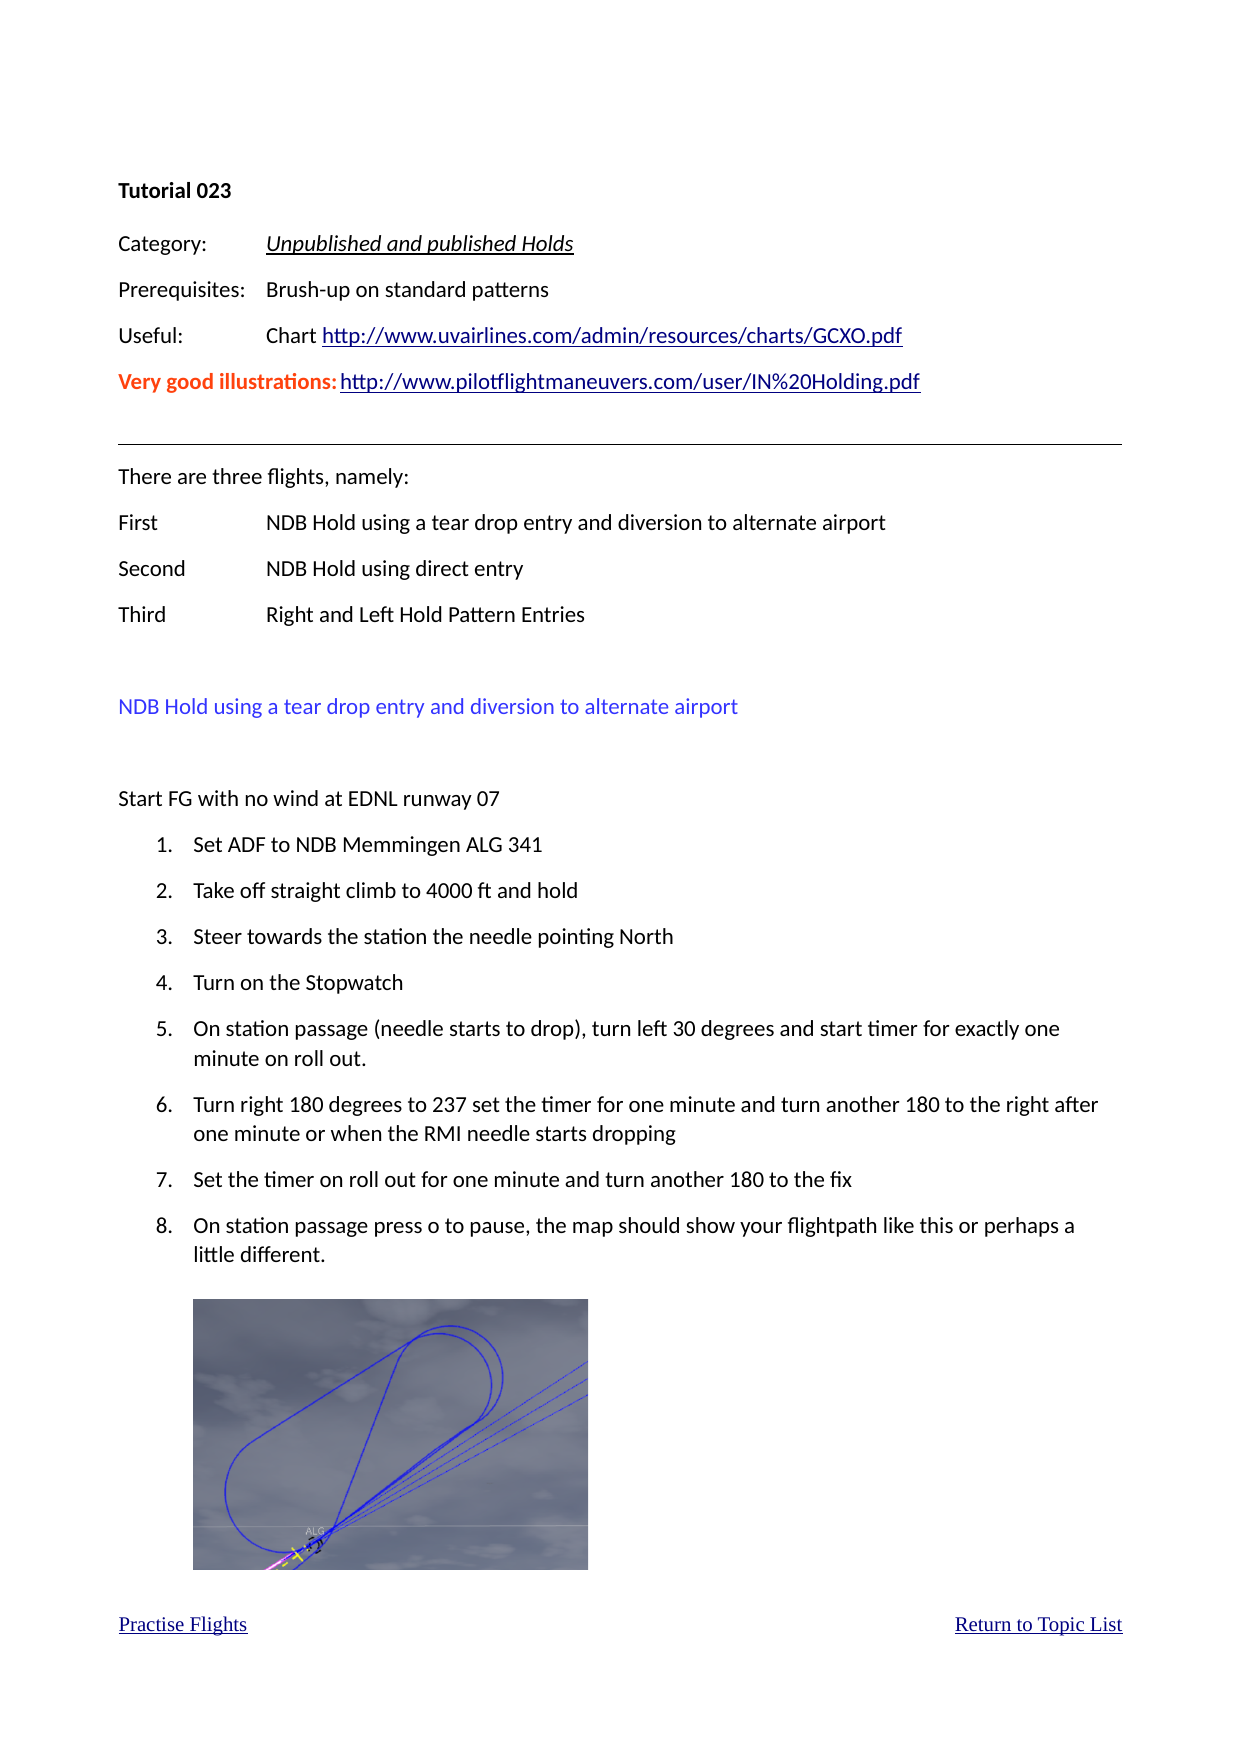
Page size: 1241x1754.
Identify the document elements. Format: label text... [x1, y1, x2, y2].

text Start FG with no wind at EDNL runway 07 [118, 784, 1122, 812]
text First NDB Hold using a tear drop entry and diversion to alternate airport [118, 508, 1122, 536]
list Turn on the Stopwatch [156, 968, 1122, 996]
list Steer towards the station the needle pointing North [156, 922, 1122, 950]
text Useful: Chart http://www.uvairlines.com/admin/resources/charts/GCXO.pdf [118, 321, 1122, 349]
text Very good illustrations: http://www.pilotflightmaneuvers.com/user/IN%20Holding.pdf [118, 367, 1122, 396]
list On station passage press o to pause, the map should show your flightpath like this or perhaps a little different. [156, 1211, 1122, 1569]
text Category: Unpublished and published Holds [118, 229, 1122, 257]
text NDB Hold using a tear drop entry and diversion to alternate airport [118, 692, 1122, 720]
text Prerequisites: Brush-up on standard patterns [118, 275, 1122, 303]
text Tutorial 023 [118, 176, 1122, 204]
list Set ADF to NDB Memmingen ALG 341 [156, 830, 1122, 858]
list Take off straight climb to 4000 ft and hold [156, 876, 1122, 904]
list On station passage (needle starts to drop), turn left 30 degrees and start timer for exactly one minute on roll out. [156, 1014, 1122, 1072]
text Third Right and Left Hold Pattern Entries [118, 600, 1122, 628]
list Set the timer on roll out for one minute and turn another 180 to the fix [156, 1165, 1122, 1193]
text Second NDB Hold using direct entry [118, 554, 1122, 582]
text There are three flights, namely: [118, 462, 1122, 490]
list Turn right 180 degrees to 237 set the timer for one minute and turn another 180 to the right after one minute or when the RMI needle starts dropping [156, 1090, 1122, 1147]
